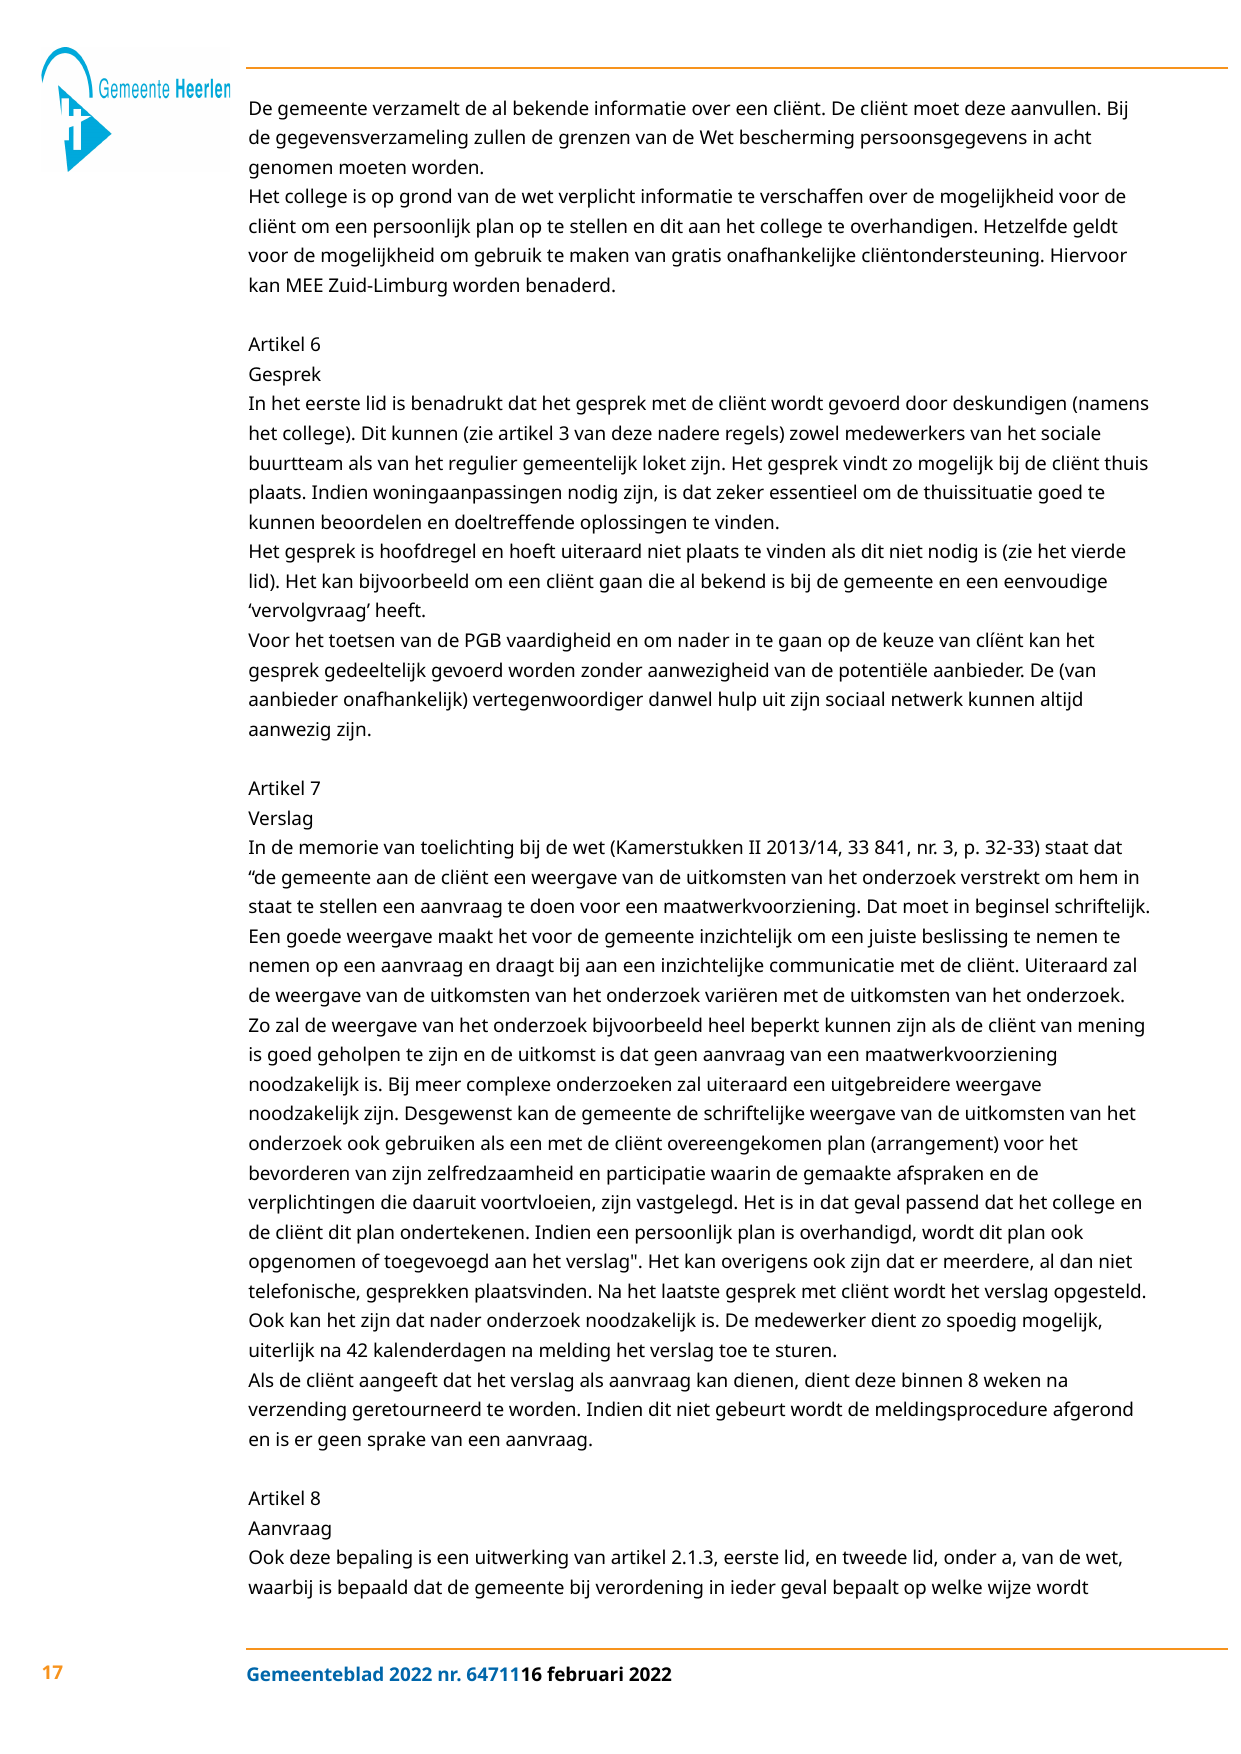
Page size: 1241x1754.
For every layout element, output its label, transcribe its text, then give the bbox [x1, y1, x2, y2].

text Artikel 8 [248, 1485, 1152, 1511]
text Artikel 6 [248, 331, 1152, 357]
text In de memorie van toelichting bij de wet (Kamerstukken II 2013/14, 33 841, nr. 3, p. 32-33) staat dat “de gemeente aan de cliënt een weergave van de uitkomsten van het onderzoek verstrekt om hem in staat te stellen een aanvraag te doen voor een maatwerkvoorziening. Dat moet in beginsel schriftelijk. Een goede weergave maakt het voor de gemeente inzichtelijk om een juiste beslissing te nemen te nemen op een aanvraag en draagt bij aan een inzichtelijke communicatie met de cliënt. Uiteraard zal de weergave van de uitkomsten van het onderzoek variëren met de uitkomsten van het onderzoek. Zo zal de weergave van het onderzoek bijvoorbeeld heel beperkt kunnen zijn als de cliënt van mening is goed geholpen te zijn en de uitkomst is dat geen aanvraag van een maatwerkvoorziening noodzakelijk is. Bij meer complexe onderzoeken zal uiteraard een uitgebreidere weergave noodzakelijk zijn. Desgewenst kan de gemeente de schriftelijke weergave van de uitkomsten van het onderzoek ook gebruiken als een met de cliënt overeengekomen plan (arrangement) voor het bevorderen van zijn zelfredzaamheid en participatie waarin de gemaakte afspraken en de verplichtingen die daaruit voortvloeien, zijn vastgelegd. Het is in dat geval passend dat het college en de cliënt dit plan ondertekenen. Indien een persoonlijk plan is overhandigd, wordt dit plan ook opgenomen of toegevoegd aan het verslag". Het kan overigens ook zijn dat er meerdere, al dan niet telefonische, gesprekken plaatsvinden. Na het laatste gesprek met cliënt wordt het verslag opgesteld. Ook kan het zijn dat nader onderzoek noodzakelijk is. De medewerker dient zo spoedig mogelijk, uiterlijk na 42 kalenderdagen na melding het verslag toe te sturen. [248, 834, 1152, 1363]
picture [41, 47, 59, 70]
text Het college is op grond van de wet verplicht informatie te verschaffen over de mogelijkheid voor de cliënt om een persoonlijk plan op te stellen en dit aan het college te overhandigen. Hetzelfde geldt voor de mogelijkheid om gebruik te maken van gratis onafhankelijke cliëntondersteuning. Hiervoor kan MEE Zuid-Limburg worden benaderd. [248, 183, 1152, 298]
text Voor het toetsen van de PGB vaardigheid en om nader in te gaan op de keuze van clíënt kan het gesprek gedeeltelijk gevoerd worden zonder aanwezigheid van de potentiële aanbieder. De (van aanbieder onafhankelijk) vertegenwoordiger danwel hulp uit zijn sociaal netwerk kunnen altijd aanwezig zijn. [248, 627, 1152, 742]
picture [41, 47, 231, 172]
text Artikel 7 [248, 775, 1152, 801]
text In het eerste lid is benadrukt dat het gesprek met de cliënt wordt gevoerd door deskundigen (namens het college). Dit kunnen (zie artikel 3 van deze nadere regels) zowel medewerkers van het sociale buurtteam als van het regulier gemeentelijk loket zijn. Het gesprek vindt zo mogelijk bij de cliënt thuis plaats. Indien woningaanpassingen nodig zijn, is dat zeker essentieel om de thuissituatie goed te kunnen beoordelen en doeltreffende oplossingen te vinden. [248, 391, 1152, 535]
text Het gesprek is hoofdregel en hoeft uiteraard niet plaats te vinden als dit niet nodig is (zie het vierde lid). Het kan bijvoorbeeld om een cliënt gaan die al bekend is bij de gemeente en een eenvoudige ‘vervolgvraag’ heeft. [248, 538, 1152, 623]
text Ook deze bepaling is een uitwerking van artikel 2.1.3, eerste lid, en tweede lid, onder a, van de wet, waarbij is bepaald dat de gemeente bij verordening in ieder geval bepaalt op welke wijze wordt [248, 1544, 1152, 1600]
text De gemeente verzamelt de al bekende informatie over een cliënt. De cliënt moet deze aanvullen. Bij de gegevensverzameling zullen de grenzen van de Wet bescherming persoonsgegevens in acht genomen moeten worden. [248, 95, 1152, 180]
text Als de cliënt aangeeft dat het verslag als aanvraag kan dienen, dient deze binnen 8 weken na verzending geretourneerd te worden. Indien dit niet gebeurt wordt de meldingsprocedure afgerond en is er geen sprake van een aanvraag. [248, 1367, 1152, 1452]
text Verslag [248, 805, 1152, 831]
text Aanvraag [248, 1515, 1152, 1541]
text Gesprek [248, 361, 1152, 387]
